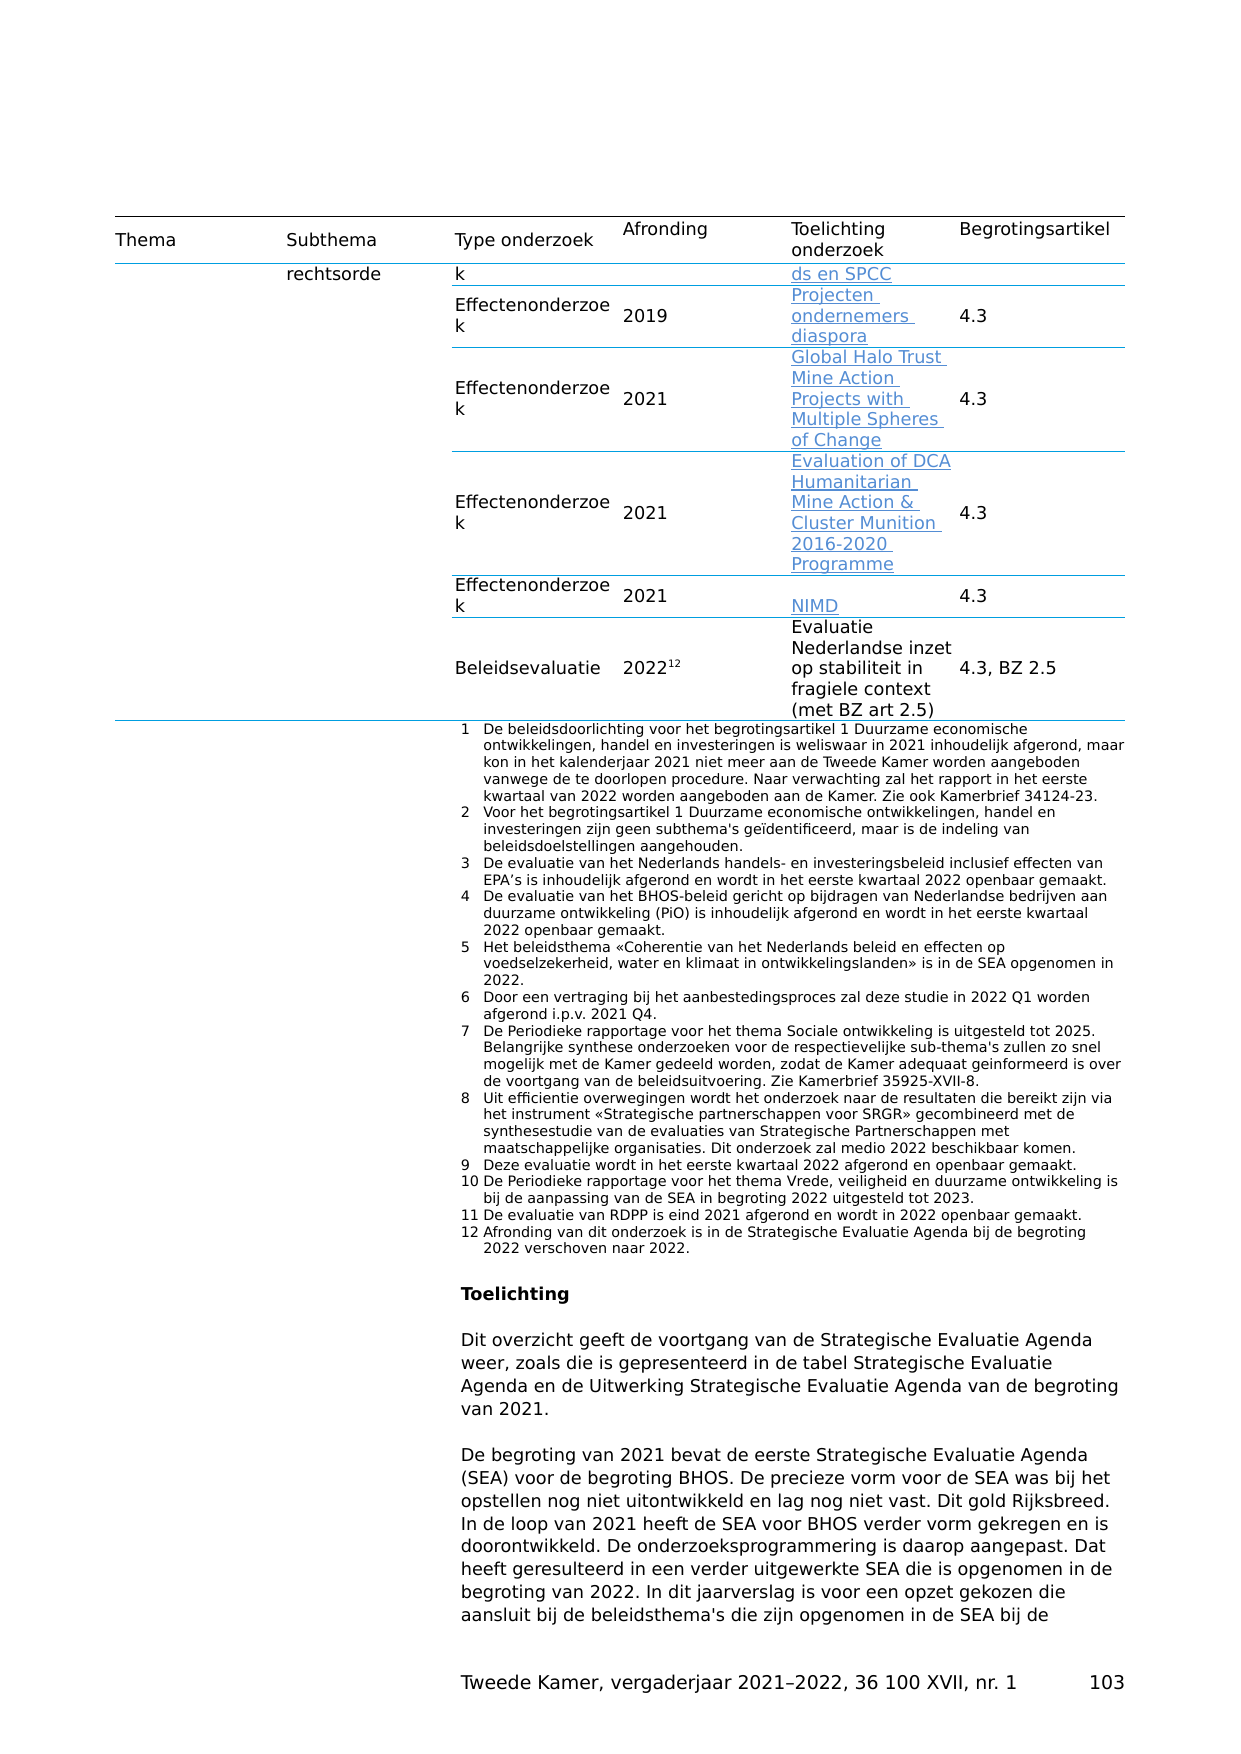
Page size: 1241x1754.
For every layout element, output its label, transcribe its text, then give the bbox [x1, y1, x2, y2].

table_cell 2021 [620, 348, 788, 451]
table_cell 4.3 [956, 286, 1125, 347]
table_cell Effectenonderzoek [452, 286, 620, 347]
table_cell ds en SPCC [788, 264, 956, 284]
table_cell Subthema [283, 217, 452, 263]
table_cell 2021 [620, 576, 788, 617]
list Voor het begrotingsartikel 1 Duurzame economische ontwikkelingen, handel en investeringen zijn geen subthema's geïdentificeerd, maar is de indeling van beleidsdoelstellingen aangehouden. [461, 804, 1125, 855]
table_cell Effectenonderzoek [452, 576, 620, 617]
list Deze evaluatie wordt in het eerste kwartaal 2022 afgerond en openbaar gemaakt. [461, 1157, 1125, 1173]
table_cell Evaluatie Nederlandse inzet op stabiliteit in fragiele context (met BZ art 2.5) [788, 618, 956, 720]
list Door een vertraging bij het aanbestedingsproces zal deze studie in 2022 Q1 worden afgerond i.p.v. 2021 Q4. [461, 989, 1125, 1023]
table_cell Effectenonderzoek [452, 452, 620, 575]
table_cell Thema [115, 217, 283, 263]
table_cell Type onderzoek [452, 217, 620, 263]
table_cell Toelichting onderzoek [788, 217, 956, 263]
list Uit efficientie overwegingen wordt het onderzoek naar de resultaten die bereikt zijn via het instrument «Strategische partnerschappen voor SRGR» gecombineerd met de synthesestudie van de evaluaties van Strategische Partnerschappen met maatschappelijke organisaties. Dit onderzoek zal medio 2022 beschikbaar komen. [461, 1090, 1125, 1157]
table_cell Effectenonderzoek [452, 348, 620, 451]
table_cell 2019 [620, 286, 788, 347]
table_cell [620, 264, 788, 284]
table_cell Afronding [620, 217, 788, 263]
table_cell 4.3 [956, 348, 1125, 451]
list De Periodieke rapportage voor het thema Sociale ontwikkeling is uitgesteld tot 2025. Belangrijke synthese onderzoeken voor de respectievelijke sub-thema's zullen zo snel mogelijk met de Kamer gedeeld worden, zodat de Kamer adequaat geinformeerd is over de voortgang van de beleidsuitvoering. Zie Kamerbrief 35925-XVII-8. [461, 1023, 1125, 1090]
table_cell Evaluation of DCA Humanitarian Mine Action & Cluster Munition 2016-2020 Programme [788, 452, 956, 575]
text Dit overzicht geeft de voortgang van de Strategische Evaluatie Agenda weer, zoals die is gepresenteerd in de tabel Strategische Evaluatie Agenda en de Uitwerking Strategische Evaluatie Agenda van de begroting van 2021. [461, 1328, 1125, 1420]
table_cell 2021 [620, 452, 788, 575]
table_cell Global Halo Trust Mine Action Projects with Multiple Spheres of Change [788, 348, 956, 451]
list Het beleidsthema «Coherentie van het Nederlands beleid en effecten op voedselzekerheid, water en klimaat in ontwikkelingslanden» is in de SEA opgenomen in 2022. [461, 939, 1125, 989]
list De beleidsdoorlichting voor het begrotingsartikel 1 Duurzame economische ontwikkelingen, handel en investeringen is weliswaar in 2021 inhoudelijk afgerond, maar kon in het kalenderjaar 2021 niet meer aan de Tweede Kamer worden aangeboden vanwege de te doorlopen procedure. Naar verwachting zal het rapport in het eerste kwartaal van 2022 worden aangeboden aan de Kamer. Zie ook Kamerbrief 34124-23. [461, 721, 1125, 804]
table_cell k [452, 264, 620, 284]
list Afronding van dit onderzoek is in de Strategische Evaluatie Agenda bij de begroting 2022 verschoven naar 2022. [461, 1224, 1125, 1257]
text De begroting van 2021 bevat de eerste Strategische Evaluatie Agenda (SEA) voor de begroting BHOS. De precieze vorm voor de SEA was bij het opstellen nog niet uitontwikkeld en lag nog niet vast. Dit gold Rijksbreed. In de loop van 2021 heeft de SEA voor BHOS verder vorm gekregen en is doorontwikkeld. De onderzoeksprogrammering is daarop aangepast. Dat heeft geresulteerd in een verder uitgewerkte SEA die is opgenomen in de begroting van 2022. In dit jaarverslag is voor een opzet gekozen die aansluit bij de beleidsthema's die zijn opgenomen in de SEA bij de [461, 1443, 1125, 1626]
table_cell 4.3 [956, 576, 1125, 617]
table_header Tabel 32 Afgerond evaluatie- en overig onderzoek [115, 191, 1125, 216]
list De evaluatie van het BHOS-beleid gericht op bijdragen van Nederlandse bedrijven aan duurzame ontwikkeling (PiO) is inhoudelijk afgerond en wordt in het eerste kwartaal 2022 openbaar gemaakt. [461, 888, 1125, 939]
table_cell rechtsorde [283, 264, 452, 720]
table_cell 4.3, BZ 2.5 [956, 618, 1125, 720]
table_cell Projecten ondernemers diaspora [788, 286, 956, 347]
list De evaluatie van RDPP is eind 2021 afgerond en wordt in 2022 openbaar gemaakt. [461, 1207, 1125, 1224]
table_cell NIMD [788, 576, 956, 617]
text Toelichting [461, 1282, 1125, 1305]
table_cell 4.3 [956, 452, 1125, 575]
table_cell [956, 264, 1125, 284]
table_cell Begrotingsartikel [956, 217, 1125, 263]
table_cell 202212 [620, 618, 788, 720]
list De evaluatie van het Nederlands handels- en investeringsbeleid inclusief effecten van EPA’s is inhoudelijk afgerond en wordt in het eerste kwartaal 2022 openbaar gemaakt. [461, 855, 1125, 888]
list De Periodieke rapportage voor het thema Vrede, veiligheid en duurzame ontwikkeling is bij de aanpassing van de SEA in begroting 2022 uitgesteld tot 2023. [461, 1173, 1125, 1207]
table_cell [115, 264, 283, 720]
table_cell Beleidsevaluatie [452, 618, 620, 720]
